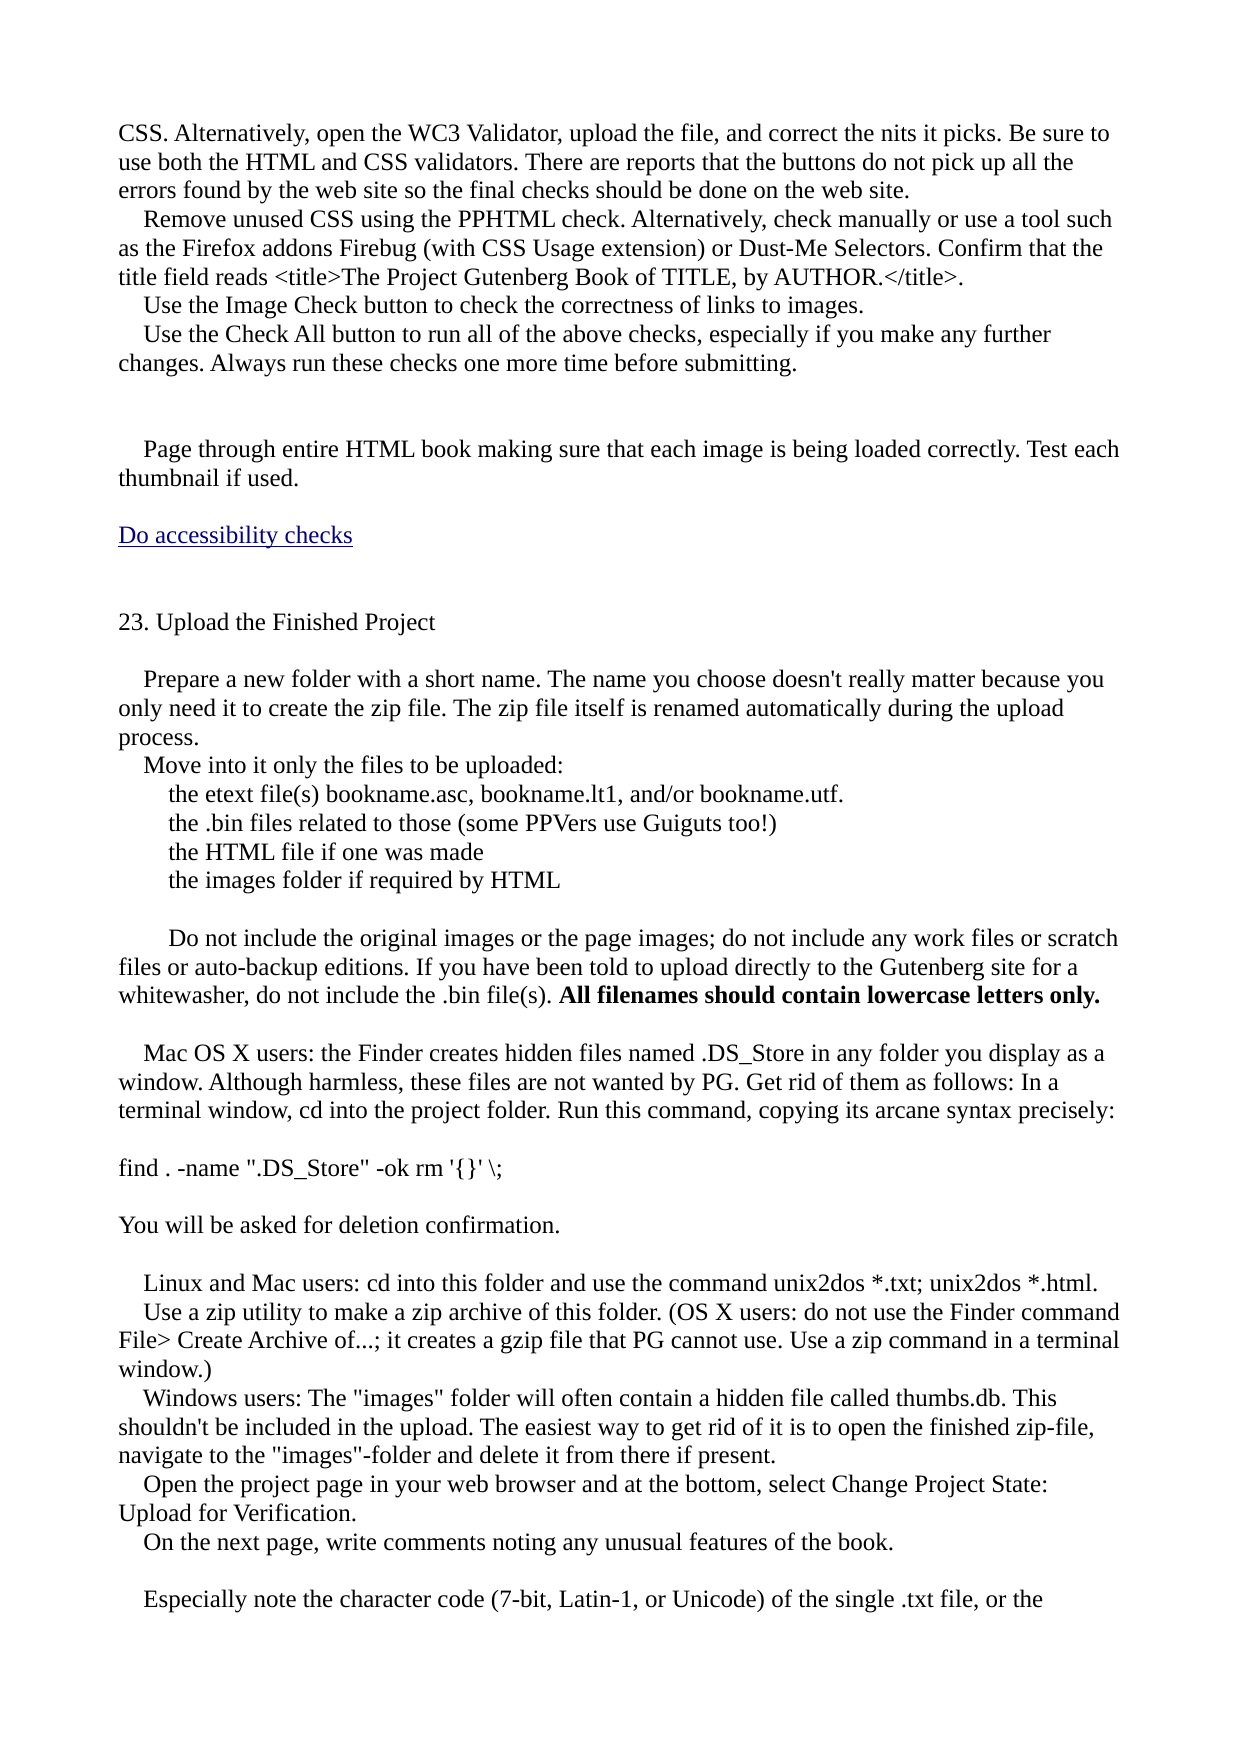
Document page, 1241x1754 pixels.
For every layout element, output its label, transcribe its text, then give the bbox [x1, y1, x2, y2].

text Remove unused CSS using the PPHTML check. Alternatively, check manually or use a tool such as the Firefox addons Firebug (with CSS Usage extension) or Dust-Me Selectors. Confirm that the title field reads <title>The Project Gutenberg Book of TITLE, by AUTHOR.</title>. [118, 204, 1122, 291]
text the images folder if required by HTML [118, 866, 1122, 894]
text CSS. Alternatively, open the WC3 Validator, upload the file, and correct the nits it picks. Be sure to use both the HTML and CSS validators. There are reports that the buttons do not pick up all the errors found by the web site so the final checks should be done on the web site. [118, 118, 1122, 204]
text the .bin files related to those (some PPVers use Guiguts too!) [118, 808, 1122, 837]
text Prepare a new folder with a short name. The name you choose doesn't really matter because you only need it to create the zip file. The zip file itself is renamed automatically during the upload process. [118, 664, 1122, 751]
text On the next page, write comments noting any unusual features of the book. [118, 1527, 1122, 1556]
text Move into it only the files to be uploaded: [118, 751, 1122, 779]
text the HTML file if one was made [118, 837, 1122, 866]
text find . -name ".DS_Store" -ok rm '{}' \; [118, 1153, 1122, 1182]
text You will be asked for deletion confirmation. [118, 1211, 1122, 1239]
text Open the project page in your web browser and at the bottom, select Change Project State: Upload for Verification. [118, 1469, 1122, 1527]
text Use a zip utility to make a zip archive of this folder. (OS X users: do not use the Finder command File> Create Archive of...; it creates a gzip file that PG cannot use. Use a zip command in a terminal window.) [118, 1297, 1122, 1383]
text the etext file(s) bookname.asc, bookname.lt1, and/or bookname.utf. [118, 779, 1122, 808]
text Do accessibility checks [118, 521, 1122, 549]
text Page through entire HTML book making sure that each image is being loaded correctly. Test each thumbnail if used. [118, 434, 1122, 492]
text Use the Check All button to run all of the above checks, especially if you make any further changes. Always run these checks one more time before submitting. [118, 319, 1122, 377]
text Use the Image Check button to check the correctness of links to images. [118, 291, 1122, 319]
text Especially note the character code (7-bit, Latin-1, or Unicode) of the single .txt file, or the [118, 1584, 1122, 1613]
text Do not include the original images or the page images; do not include any work files or scratch files or auto-backup editions. If you have been told to upload directly to the Gutenberg site for a whitewasher, do not include the .bin file(s). All filenames should contain lowercase letters only. [118, 923, 1122, 1009]
text Mac OS X users: the Finder creates hidden files named .DS_Store in any folder you display as a window. Although harmless, these files are not wanted by PG. Get rid of them as follows: In a terminal window, cd into the project folder. Run this command, copying its arcane syntax precisely: [118, 1038, 1122, 1124]
text 23. Upload the Finished Project [118, 607, 1122, 636]
text Linux and Mac users: cd into this folder and use the command unix2dos *.txt; unix2dos *.html. [118, 1268, 1122, 1297]
text Windows users: The "images" folder will often contain a hidden file called thumbs.db. This shouldn't be included in the upload. The easiest way to get rid of it is to open the finished zip-file, navigate to the "images"-folder and delete it from there if present. [118, 1383, 1122, 1469]
